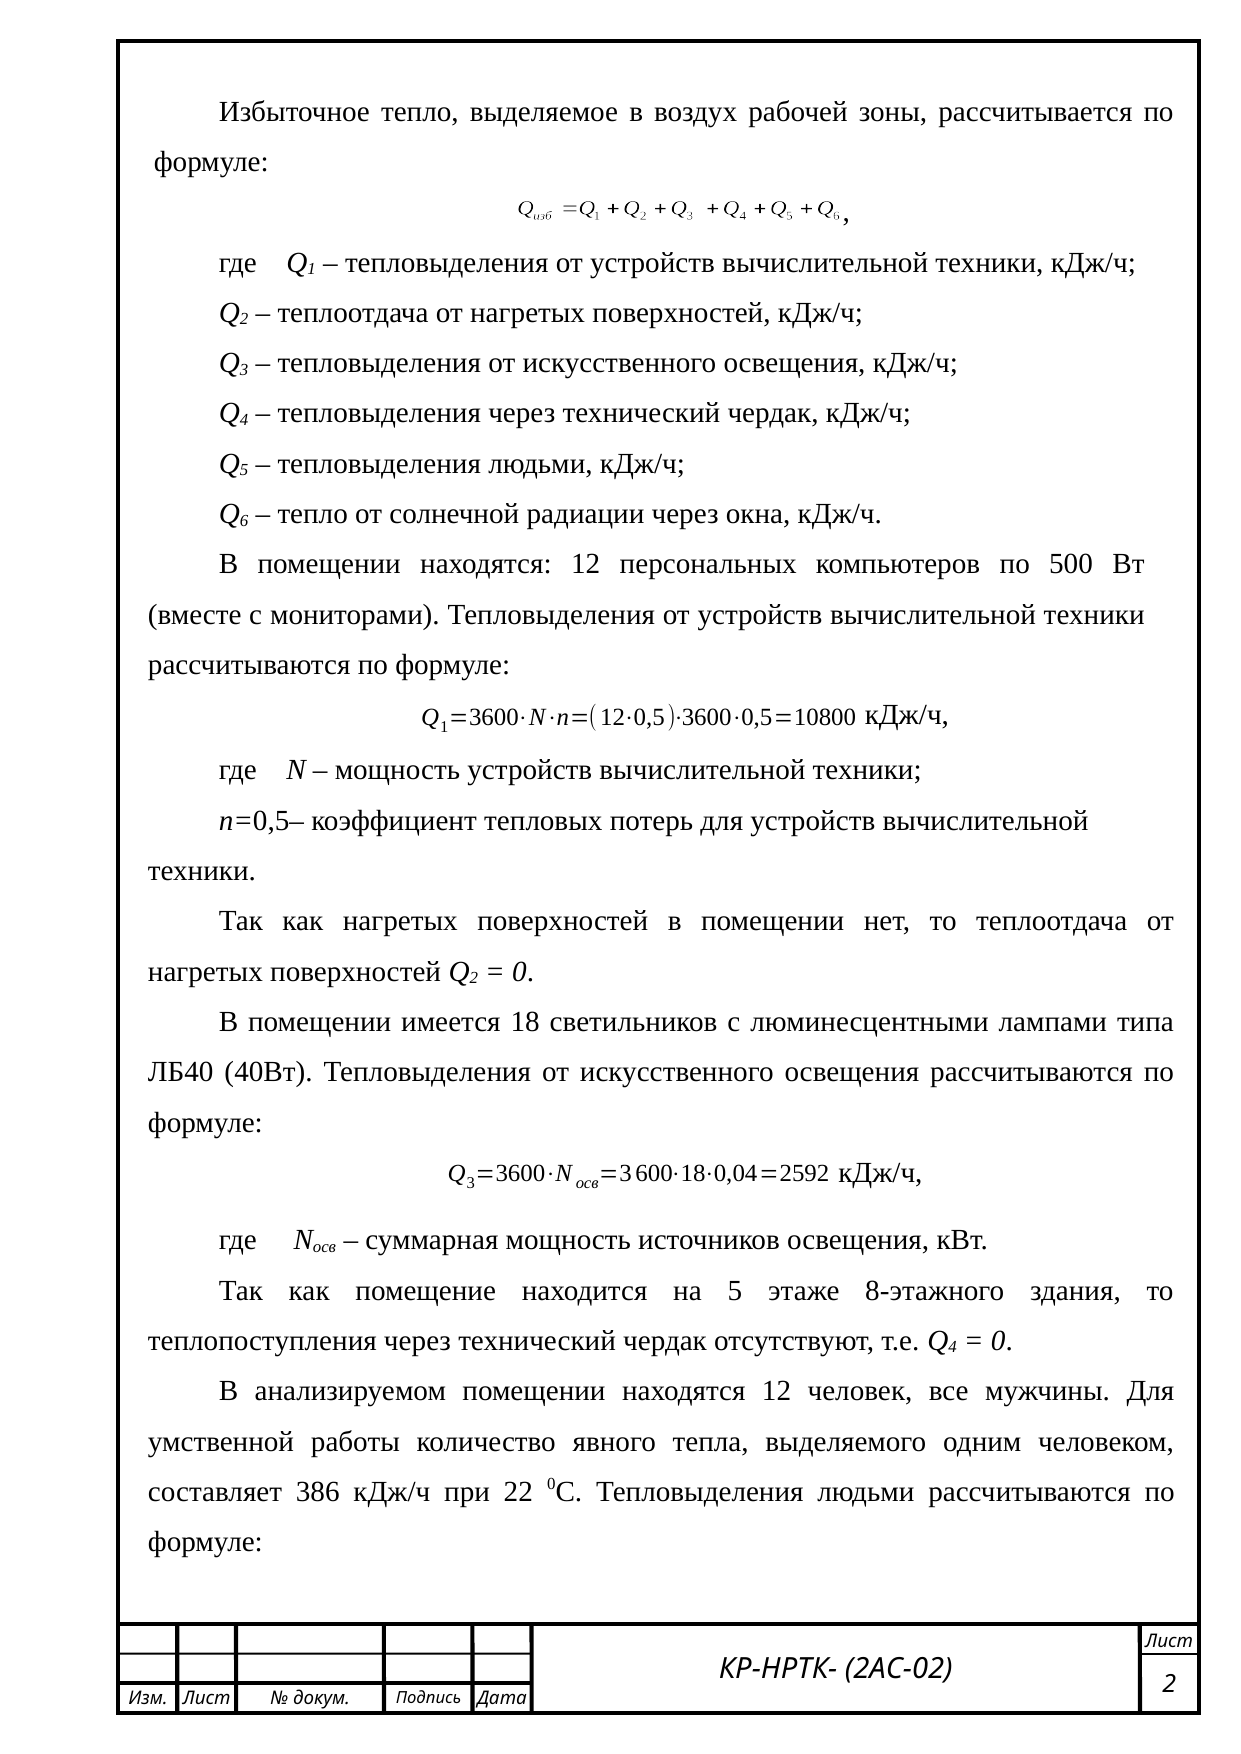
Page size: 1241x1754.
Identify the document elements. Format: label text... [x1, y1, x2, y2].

text , [148, 194, 1146, 228]
text Q3 – тепловыделения от искусственного освещения, кДж/ч; [153, 345, 1175, 379]
text В помещении имеется 18 светильников с люминесцентными лампами типа ЛБ40 (40Вт). Тепловыделения от искусственного освещения рассчитываются по формуле: [148, 1004, 1175, 1138]
text В анализируемом помещении находятся 12 человек, все мужчины. Для умственной работы количество явного тепла, выделяемого одним человеком, составляет 386 кДж/ч при 22 0С. Тепловыделения людьми рассчитываются по формуле: [148, 1373, 1175, 1558]
text Q6 – тепло от солнечной радиации через окна, кДж/ч. [153, 496, 1175, 530]
text Избыточное тепло, выделяемое в воздух рабочей зоны, рассчитывается по формуле: [153, 94, 1175, 178]
text где N – мощность устройств вычислительной техники; [148, 752, 1175, 786]
text В помещении находятся: 12 персональных компьютеров по 500 Вт (вместе с мониторами). Тепловыделения от устройств вычислительной техники рассчитываются по формуле: [148, 547, 1146, 681]
text где Q1 – тепловыделения от устройств вычислительной техники, кДж/ч; [153, 245, 1175, 278]
text Q2 – теплоотдача от нагретых поверхностей, кДж/ч; [153, 295, 1175, 328]
text кДж/ч, [148, 1155, 1146, 1193]
text где Nосв – суммарная мощность источников освещения, кВт. [148, 1222, 1175, 1256]
text Q5 – тепловыделения людьми, кДж/ч; [153, 446, 1175, 479]
text Так как нагретых поверхностей в помещении нет, то теплоотдача от нагретых поверхностей Q2 = 0. [148, 903, 1175, 987]
text Q4 – тепловыделения через технический чердак, кДж/ч; [153, 396, 1175, 429]
text кДж/ч, [148, 697, 1146, 736]
text n=0,5– коэффициент тепловых потерь для устройств вычислительной техники. [148, 803, 1175, 887]
text Так как помещение находится на 5 этаже 8-этажного здания, то теплопоступления через технический чердак отсутствуют, т.е. Q4 = 0. [148, 1273, 1175, 1357]
